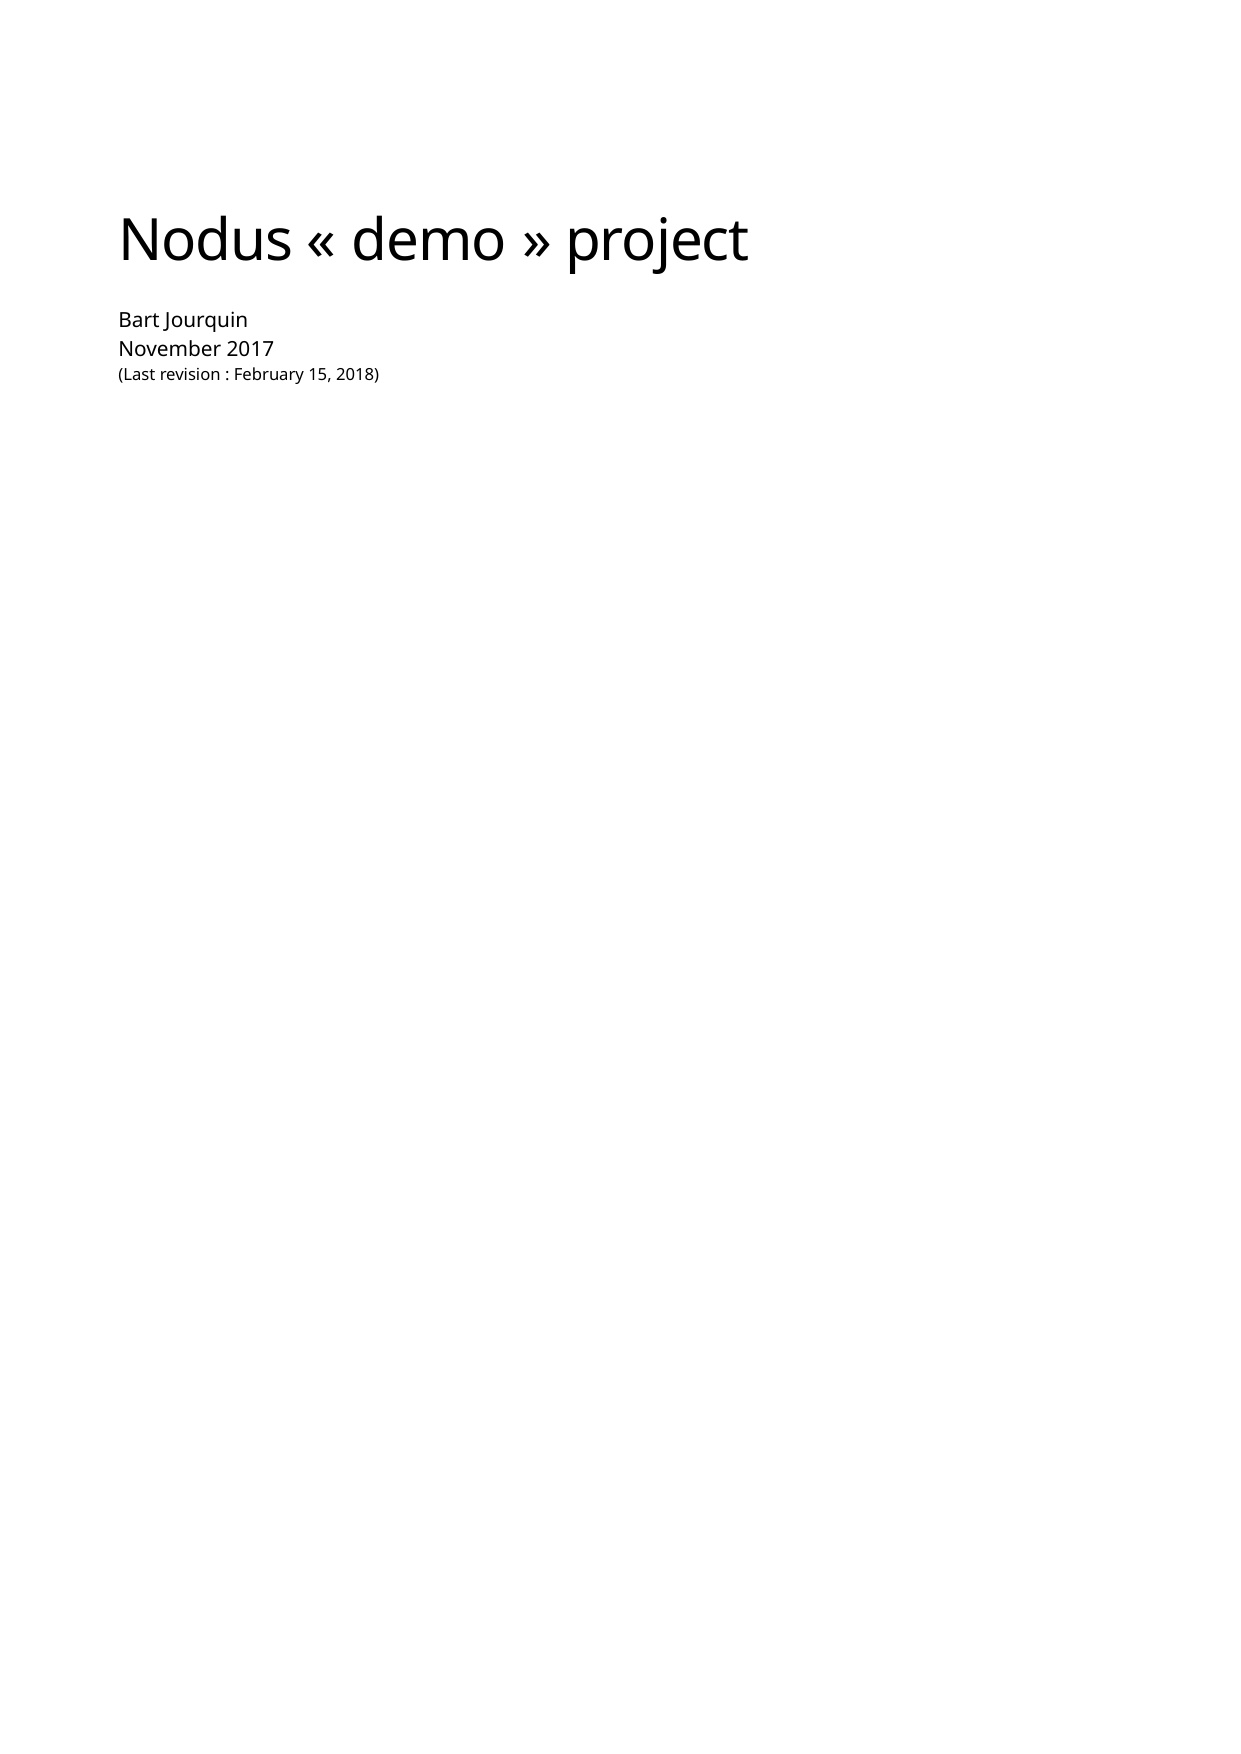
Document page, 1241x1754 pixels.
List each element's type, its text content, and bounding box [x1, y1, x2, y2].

text Bart Jourquin [118, 306, 1122, 334]
text (Last revision : February 15, 2018) [118, 362, 1122, 385]
title Nodus « demo » project [118, 198, 1122, 277]
text November 2017 [118, 334, 1122, 362]
